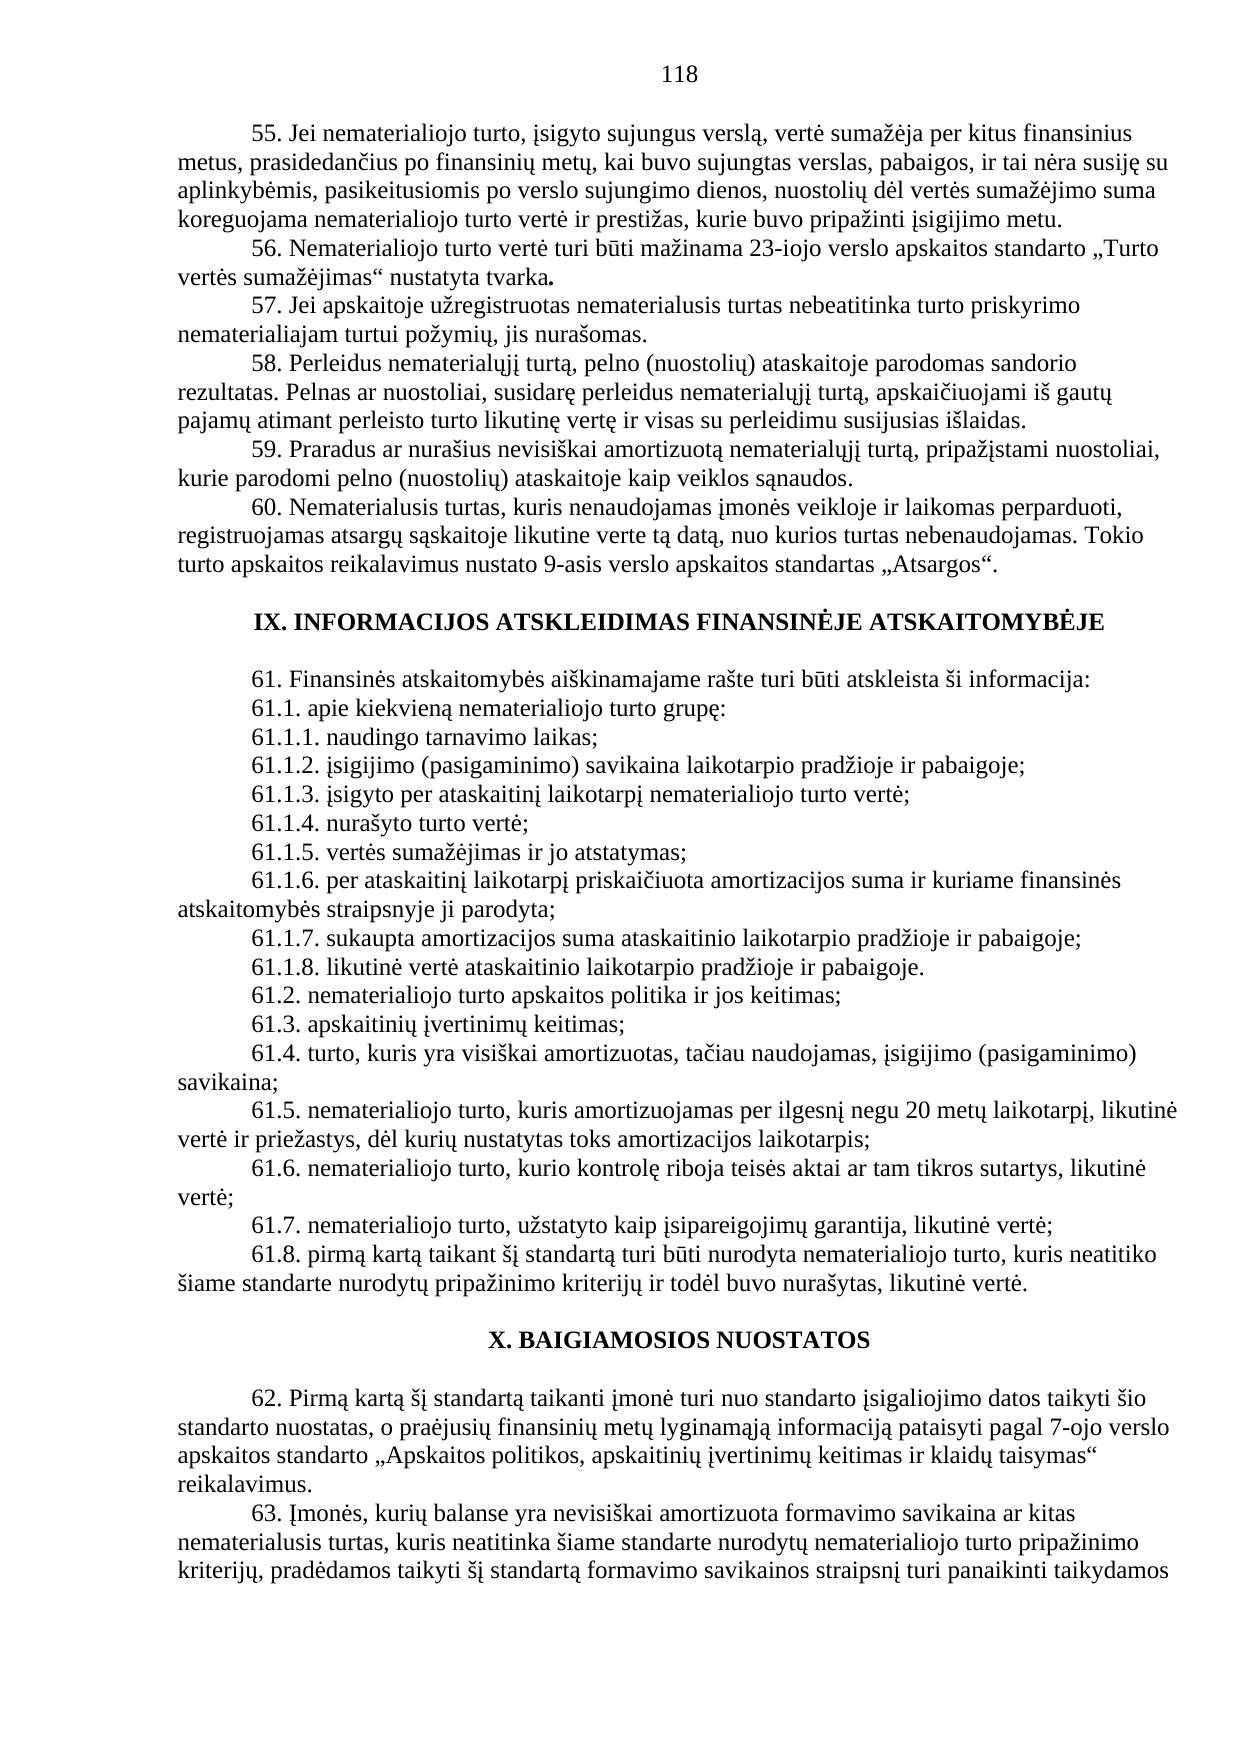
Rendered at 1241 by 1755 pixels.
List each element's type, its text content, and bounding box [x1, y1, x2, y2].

text 59. Praradus ar nurašius nevisiškai amortizuotą nematerialųjį turtą, pripažįstami nuostoliai, kurie parodomi pelno (nuostolių) ataskaitoje kaip veiklos sąnaudos. [177, 434, 1181, 492]
text 61.6. nematerialiojo turto, kurio kontrolę riboja teisės aktai ar tam tikros sutartys, likutinė vertė; [177, 1153, 1181, 1211]
text 61.1.7. sukaupta amortizacijos suma ataskaitinio laikotarpio pradžioje ir pabaigoje; [177, 923, 1181, 952]
text 63. Įmonės, kurių balanse yra nevisiškai amortizuota formavimo savikaina ar kitas nematerialusis turtas, kuris neatitinka šiame standarte nurodytų nematerialiojo turto pripažinimo kriterijų, pradėdamos taikyti šį standartą formavimo savikainos straipsnį turi panaikinti taikydamos [177, 1498, 1181, 1584]
text 61.1.8. likutinė vertė ataskaitinio laikotarpio pradžioje ir pabaigoje. [177, 952, 1181, 981]
text 61.2. nematerialiojo turto apskaitos politika ir jos keitimas; [177, 981, 1181, 1009]
text 56. Nematerialiojo turto vertė turi būti mažinama 23-iojo verslo apskaitos standarto „Turto vertės sumažėjimas“ nustatyta tvarka. [177, 233, 1181, 291]
text 60. Nematerialusis turtas, kuris nenaudojamas įmonės veikloje ir laikomas perparduoti, registruojamas atsargų sąskaitoje likutine verte tą datą, nuo kurios turtas nebenaudojamas. Tokio turto apskaitos reikalavimus nustato 9-asis verslo apskaitos standartas „Atsargos“. [177, 492, 1181, 578]
text 61.1.5. vertės sumažėjimas ir jo atstatymas; [177, 837, 1181, 866]
text X. BAIGIAMOSIOS NUOSTATOS [177, 1326, 1181, 1354]
text 61. Finansinės atskaitomybės aiškinamajame rašte turi būti atskleista ši informacija: [177, 664, 1181, 693]
text IX. INFORMACIJOS ATSKLEIDIMAS FINANSINĖJE ATSKAITOMYBĖJE [177, 607, 1181, 636]
text 61.3. apskaitinių įvertinimų keitimas; [177, 1009, 1181, 1038]
text 61.1. apie kiekvieną nematerialiojo turto grupę: [177, 693, 1181, 722]
text 58. Perleidus nematerialųjį turtą, pelno (nuostolių) ataskaitoje parodomas sandorio rezultatas. Pelnas ar nuostoliai, susidarę perleidus nematerialųjį turtą, apskaičiuojami iš gautų pajamų atimant perleisto turto likutinę vertę ir visas su perleidimu susijusias išlaidas. [177, 348, 1181, 434]
text 61.8. pirmą kartą taikant šį standartą turi būti nurodyta nematerialiojo turto, kuris neatitiko šiame standarte nurodytų pripažinimo kriterijų ir todėl buvo nurašytas, likutinė vertė. [177, 1239, 1181, 1297]
text 61.1.2. įsigijimo (pasigaminimo) savikaina laikotarpio pradžioje ir pabaigoje; [177, 751, 1181, 779]
text 61.1.3. įsigyto per ataskaitinį laikotarpį nematerialiojo turto vertė; [177, 779, 1181, 808]
text 62. Pirmą kartą šį standartą taikanti įmonė turi nuo standarto įsigaliojimo datos taikyti šio standarto nuostatas, o praėjusių finansinių metų lyginamąją informaciją pataisyti pagal 7-ojo verslo apskaitos standarto „Apskaitos politikos, apskaitinių įvertinimų keitimas ir klaidų taisymas“ reikalavimus. [177, 1383, 1181, 1498]
text 61.4. turto, kuris yra visiškai amortizuotas, tačiau naudojamas, įsigijimo (pasigaminimo) savikaina; [177, 1038, 1181, 1096]
text 61.7. nematerialiojo turto, užstatyto kaip įsipareigojimų garantija, likutinė vertė; [177, 1211, 1181, 1239]
text 61.1.6. per ataskaitinį laikotarpį priskaičiuota amortizacijos suma ir kuriame finansinės atskaitomybės straipsnyje ji parodyta; [177, 866, 1181, 923]
text 55. Jei nematerialiojo turto, įsigyto sujungus verslą, vertė sumažėja per kitus finansinius metus, prasidedančius po finansinių metų, kai buvo sujungtas verslas, pabaigos, ir tai nėra susiję su aplinkybėmis, pasikeitusiomis po verslo sujungimo dienos, nuostolių dėl vertės sumažėjimo suma koreguojama nematerialiojo turto vertė ir prestižas, kurie buvo pripažinti įsigijimo metu. [177, 118, 1181, 233]
text 61.1.1. naudingo tarnavimo laikas; [177, 722, 1181, 751]
text 61.1.4. nurašyto turto vertė; [177, 808, 1181, 837]
text 61.5. nematerialiojo turto, kuris amortizuojamas per ilgesnį negu 20 metų laikotarpį, likutinė vertė ir priežastys, dėl kurių nustatytas toks amortizacijos laikotarpis; [177, 1096, 1181, 1153]
text 57. Jei apskaitoje užregistruotas nematerialusis turtas nebeatitinka turto priskyrimo nematerialiajam turtui požymių, jis nurašomas. [177, 291, 1181, 348]
